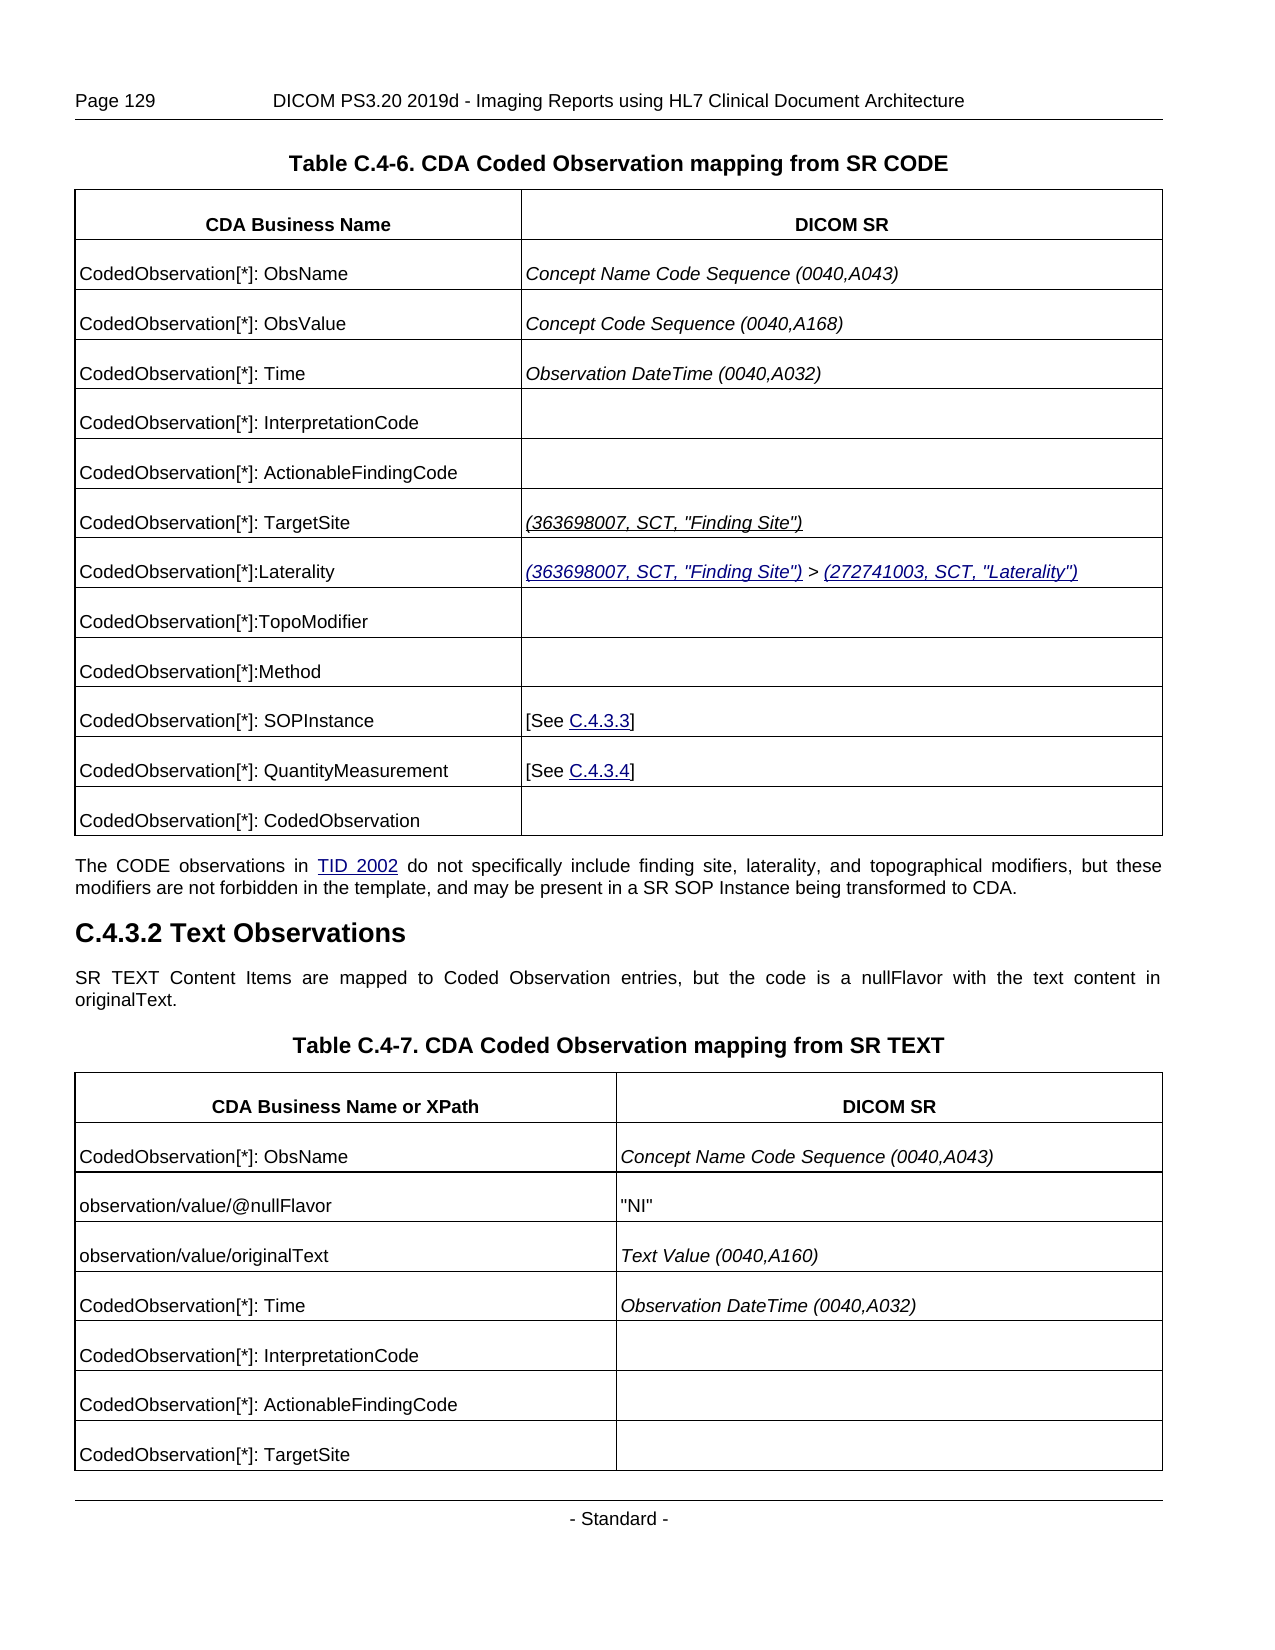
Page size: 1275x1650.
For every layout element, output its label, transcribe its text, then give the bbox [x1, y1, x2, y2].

table_cell [617, 1321, 1162, 1370]
table_cell CodedObservation[*]: InterpretationCode [76, 1321, 616, 1370]
text Table C.4-6. CDA Coded Observation mapping from SR CODE [75, 150, 1162, 176]
table_cell CodedObservation[*]: TargetSite [76, 489, 521, 537]
table_cell [522, 389, 1162, 438]
table_cell (363698007, SCT, "Finding Site") [522, 489, 1162, 537]
table_header CDA Business Name or XPath [76, 1073, 616, 1122]
table_header CDA Business Name [76, 190, 521, 239]
table_cell CodedObservation[*]:TopoModifier [76, 588, 521, 637]
table_cell Observation DateTime (0040,A032) [522, 340, 1162, 388]
table_cell (363698007, SCT, "Finding Site") > (272741003, SCT, "Laterality") [522, 538, 1162, 587]
table_cell CodedObservation[*]: ObsValue [76, 290, 521, 338]
text C.4.3.2 Text Observations [75, 917, 1162, 948]
table_cell Concept Code Sequence (0040,A168) [522, 290, 1162, 338]
table_cell CodedObservation[*]: Time [76, 1272, 616, 1320]
table_cell "NI" [617, 1173, 1162, 1221]
table_cell [522, 787, 1162, 835]
text Table C.4-7. CDA Coded Observation mapping from SR TEXT [75, 1033, 1162, 1058]
table_cell CodedObservation[*]: ObsName [76, 1123, 616, 1171]
table_cell CodedObservation[*]: QuantityMeasurement [76, 737, 521, 786]
table_cell CodedObservation[*]: ObsName [76, 240, 521, 289]
table_cell [522, 588, 1162, 637]
text SR TEXT Content Items are mapped to Coded Observation entries, but the code is a nullFlavor with the text content in originalText. [75, 967, 1162, 1010]
table_header DICOM SR [617, 1073, 1162, 1122]
table_cell Text Value (0040,A160) [617, 1222, 1162, 1271]
table_cell CodedObservation[*]: InterpretationCode [76, 389, 521, 438]
table_cell CodedObservation[*]: SOPInstance [76, 687, 521, 736]
table_cell CodedObservation[*]: ActionableFindingCode [76, 439, 521, 487]
table_cell observation/value/originalText [76, 1222, 616, 1271]
table_cell observation/value/@nullFlavor [76, 1173, 616, 1221]
table_cell [See C.4.3.4] [522, 737, 1162, 786]
table_cell Observation DateTime (0040,A032) [617, 1272, 1162, 1320]
text The CODE observations in TID 2002 do not specifically include finding site, laterality, and topographical modifiers, but these modifiers are not forbidden in the template, and may be present in a SR SOP Instance being transformed to CDA. [75, 855, 1162, 898]
table_cell Concept Name Code Sequence (0040,A043) [522, 240, 1162, 289]
table_cell CodedObservation[*]: TargetSite [76, 1421, 616, 1469]
table_header DICOM SR [522, 190, 1162, 239]
table_cell [522, 439, 1162, 487]
table_cell [617, 1371, 1162, 1420]
table_cell [See C.4.3.3] [522, 687, 1162, 736]
table_cell CodedObservation[*]:Laterality [76, 538, 521, 587]
table_cell CodedObservation[*]: CodedObservation [76, 787, 521, 835]
table_cell [522, 638, 1162, 686]
table_cell CodedObservation[*]:Method [76, 638, 521, 686]
table_cell CodedObservation[*]: ActionableFindingCode [76, 1371, 616, 1420]
table_cell CodedObservation[*]: Time [76, 340, 521, 388]
table_cell Concept Name Code Sequence (0040,A043) [617, 1123, 1162, 1171]
table_cell [617, 1421, 1162, 1469]
